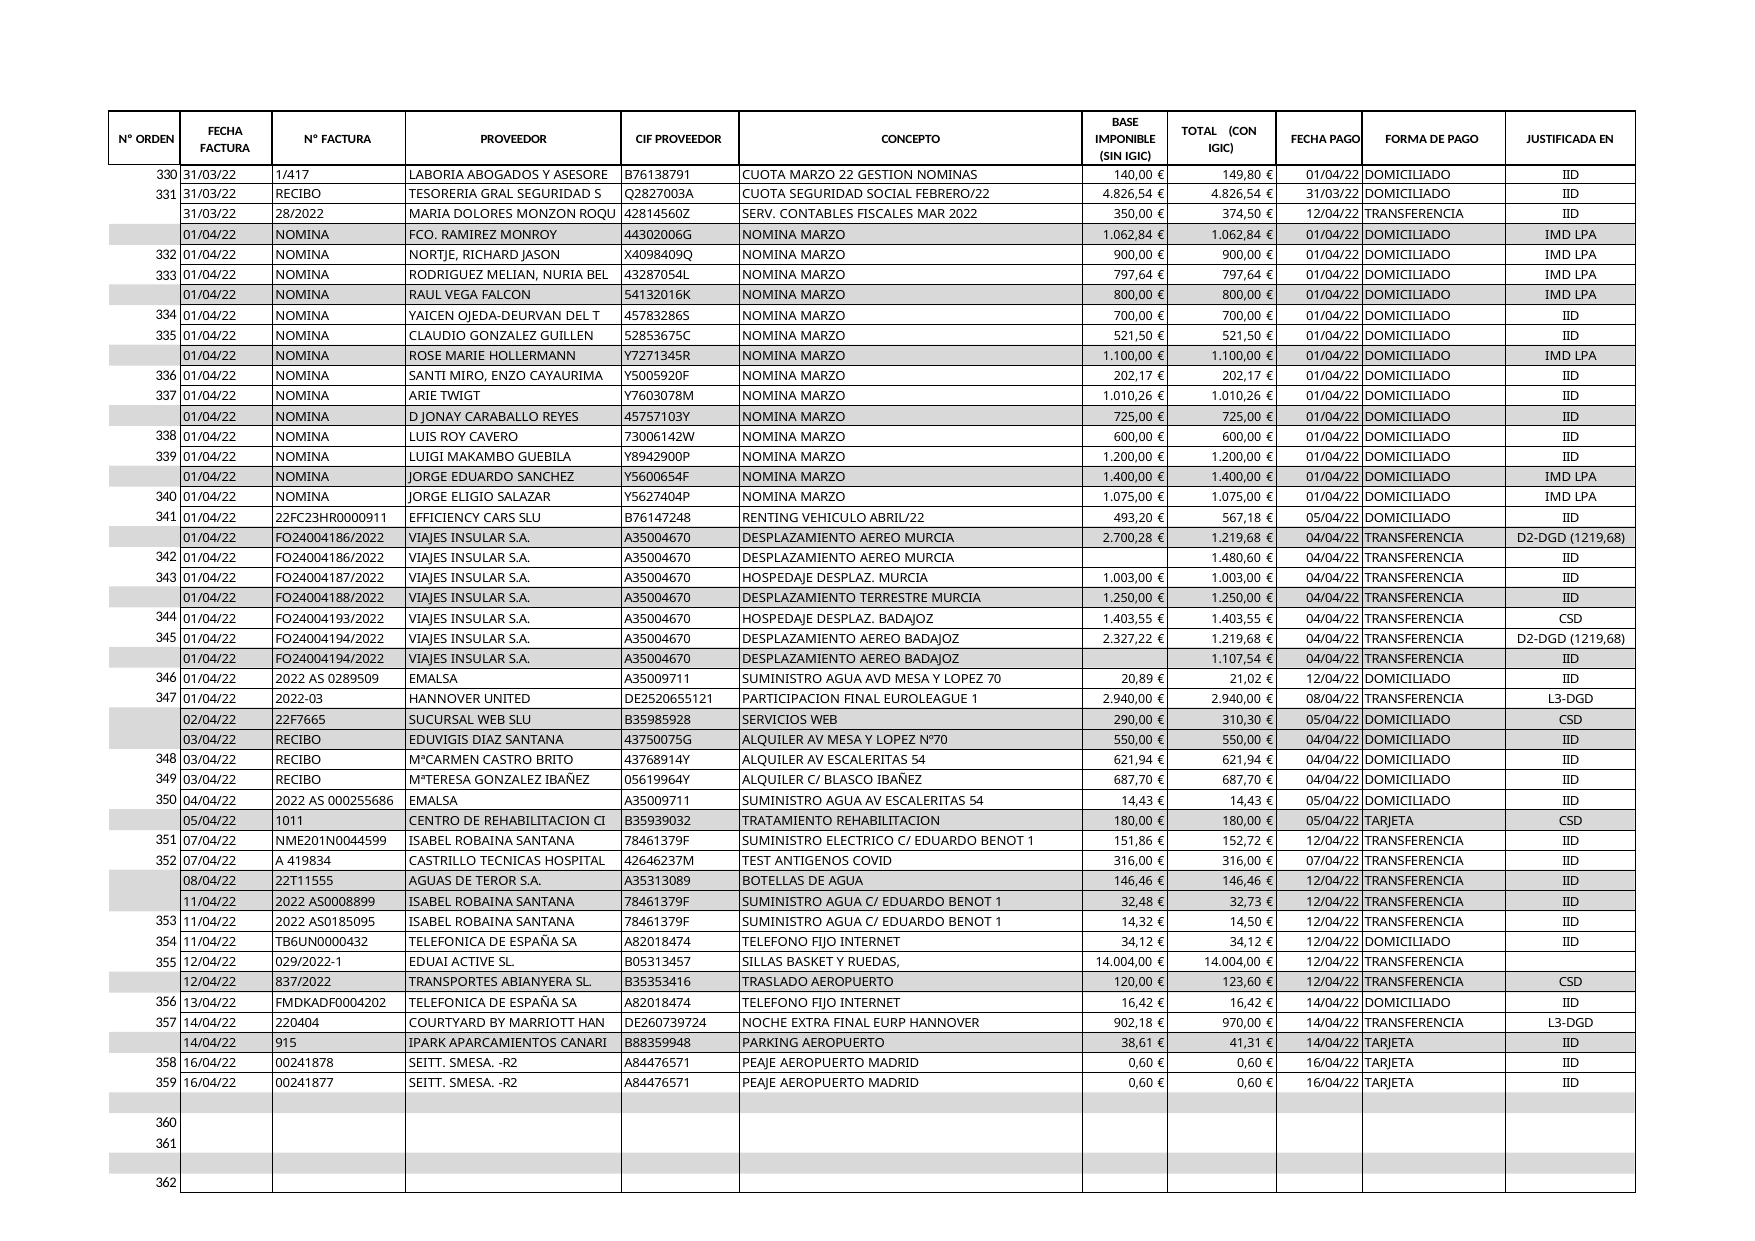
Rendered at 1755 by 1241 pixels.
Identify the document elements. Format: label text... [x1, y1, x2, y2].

table_cell DE2520655121 [622, 689, 739, 707]
table_cell CLAUDIO GONZALEZ GUILLEN [406, 325, 621, 344]
table_cell 14.004,00 € [1083, 952, 1167, 971]
table_cell 14/04/22 [1277, 993, 1362, 1011]
table_header Nº ORDEN [109, 112, 179, 163]
table_cell SEITT. SMESA. -R2 [406, 1073, 621, 1092]
table_cell 01/04/22 [1277, 166, 1362, 183]
table_cell TRANSFERENCIA [1363, 629, 1505, 646]
table_cell 07/04/22 [1277, 851, 1362, 869]
table_cell 73006142W [622, 426, 739, 446]
table_cell [406, 1174, 621, 1192]
table_cell 621,94 € [1168, 750, 1276, 769]
table_cell 78461379F [622, 831, 739, 850]
table_cell [622, 1174, 739, 1192]
table_cell TRANSFERENCIA [1363, 952, 1505, 971]
table_cell L3-DGD [1506, 1013, 1635, 1031]
table_cell DOMICILIADO [1363, 993, 1505, 1011]
table_cell 31/03/22 [181, 184, 272, 203]
table_cell TESORERIA GRAL SEGURIDAD S [406, 184, 621, 203]
table_cell MªTERESA GONZALEZ IBAÑEZ [406, 770, 621, 789]
table_cell 1.075,00 € [1083, 487, 1167, 506]
table_cell IID [1506, 831, 1635, 850]
table_cell 05/04/22 [1277, 507, 1362, 526]
table_cell A 419834 [273, 851, 405, 869]
table_cell DOMICILIADO [1363, 507, 1505, 526]
table_cell 2022 AS 0289509 [273, 669, 405, 688]
table_cell JORGE ELIGIO SALAZAR [406, 487, 621, 506]
table_header FECHA PAGO [1277, 112, 1361, 163]
table_cell NOMINA [273, 306, 405, 324]
table_cell EMALSA [406, 669, 621, 688]
table_cell 2.940,00 € [1083, 689, 1167, 707]
table_cell 687,70 € [1168, 770, 1276, 789]
table_cell SUMINISTRO AGUA AV ESCALERITAS 54 [740, 790, 1082, 809]
table_cell 01/04/22 [181, 426, 272, 446]
table_cell A84476571 [622, 1073, 739, 1092]
table_cell IMD LPA [1506, 487, 1635, 506]
table_cell CUOTA SEGURIDAD SOCIAL FEBRERO/22 [740, 184, 1082, 203]
table_cell 1.003,00 € [1083, 568, 1167, 586]
table_cell 797,64 € [1083, 265, 1167, 284]
table_header BASE IMPONIBLE (SIN IGIC) [1083, 112, 1167, 163]
table_cell ISABEL ROBAINA SANTANA [406, 912, 621, 931]
table_cell 31/03/22 [181, 166, 272, 183]
table_cell 01/04/22 [181, 487, 272, 506]
table_cell 600,00 € [1083, 426, 1167, 446]
table_cell [273, 1174, 405, 1192]
table_cell 01/04/22 [181, 386, 272, 405]
table_cell MARIA DOLORES MONZON ROQU [406, 204, 621, 223]
table_cell ISABEL ROBAINA SANTANA [406, 831, 621, 850]
table_cell A82018474 [622, 932, 739, 951]
table_cell DOMICILIADO [1363, 306, 1505, 324]
table_cell NOMINA MARZO [740, 426, 1082, 446]
table_header Nº FACTURA [273, 112, 405, 163]
table_cell DOMICILIADO [1363, 447, 1505, 465]
table_cell IID [1506, 568, 1635, 586]
table_cell NME201N0044599 [273, 831, 405, 850]
table_header CIF PROVEEDOR [622, 112, 738, 163]
table_cell NOMINA MARZO [740, 447, 1082, 465]
table_cell 1.010,26 € [1168, 386, 1276, 405]
table_cell 52853675C [622, 325, 739, 344]
table_cell IID [1506, 366, 1635, 385]
table_cell RECIBO [273, 770, 405, 789]
table_cell L3-DGD [1506, 689, 1635, 707]
table_cell 00241878 [273, 1053, 405, 1072]
table_cell 08/04/22 [1277, 689, 1362, 707]
table_cell DOMICILIADO [1363, 265, 1505, 284]
table_cell A35004670 [622, 568, 739, 586]
table_cell [1277, 1174, 1362, 1192]
table_cell NOMINA [273, 325, 405, 344]
table_cell A35009711 [622, 790, 739, 809]
table_cell 01/04/22 [1277, 306, 1362, 324]
table_cell 2022 AS0185095 [273, 912, 405, 931]
table_cell IID [1506, 447, 1635, 465]
table_cell 797,64 € [1168, 265, 1276, 284]
table_cell IID [1506, 548, 1635, 567]
table_cell [1168, 1114, 1276, 1152]
table_cell ALQUILER AV ESCALERITAS 54 [740, 750, 1082, 769]
table_cell D2-DGD (1219,68) [1506, 629, 1635, 646]
table_cell 1/417 [273, 166, 405, 183]
table_cell 151,86 € [1083, 831, 1167, 850]
table_cell 05/04/22 [1277, 790, 1362, 809]
table_cell PEAJE AEROPUERTO MADRID [740, 1053, 1082, 1072]
table_cell IID [1506, 184, 1635, 203]
table_cell TRANSFERENCIA [1363, 851, 1505, 869]
table_cell TRANSFERENCIA [1363, 548, 1505, 567]
table_cell 12/04/22 [1277, 932, 1362, 951]
table_cell X4098409Q [622, 245, 739, 264]
table_cell NOMINA MARZO [740, 386, 1082, 405]
table_cell IID [1506, 669, 1635, 688]
table_cell [181, 1114, 272, 1152]
table_cell 0,60 € [1168, 1053, 1276, 1072]
table_cell 202,17 € [1083, 366, 1167, 385]
table_cell [406, 1114, 621, 1152]
table_cell 01/04/22 [1277, 487, 1362, 506]
table_cell IID [1506, 790, 1635, 809]
table_cell SUMINISTRO AGUA AVD MESA Y LOPEZ 70 [740, 669, 1082, 688]
table_cell A35004670 [622, 608, 739, 627]
table_cell TELEFONO FIJO INTERNET [740, 993, 1082, 1011]
table_cell IID [1506, 306, 1635, 324]
table_cell 78461379F [622, 912, 739, 931]
table_cell NOMINA MARZO [740, 366, 1082, 385]
table_cell [1168, 1174, 1276, 1192]
table_cell 07/04/22 [181, 831, 272, 850]
table_cell 00241877 [273, 1073, 405, 1092]
table_cell NOMINA MARZO [740, 265, 1082, 284]
table_cell CUOTA MARZO 22 GESTION NOMINAS [740, 166, 1082, 183]
table_cell FO24004193/2022 [273, 608, 405, 627]
table_cell TELEFONICA DE ESPAÑA SA [406, 932, 621, 951]
table_cell 12/04/22 [1277, 204, 1362, 223]
table_cell 01/04/22 [1277, 325, 1362, 344]
table_cell TRANSFERENCIA [1363, 608, 1505, 627]
table_cell 14/04/22 [181, 1013, 272, 1031]
table_cell 04/04/22 [1277, 770, 1362, 789]
table_cell 01/04/22 [181, 447, 272, 465]
table_cell 01/04/22 [181, 306, 272, 324]
table_cell DOMICILIADO [1363, 184, 1505, 203]
table_cell DOMICILIADO [1363, 166, 1505, 183]
table_cell NOMINA [273, 245, 405, 264]
table_cell [740, 1174, 1082, 1192]
table_cell 900,00 € [1168, 245, 1276, 264]
table_cell EMALSA [406, 790, 621, 809]
table_cell DOMICILIADO [1363, 426, 1505, 446]
table_cell SILLAS BASKET Y RUEDAS, [740, 952, 1082, 971]
table_cell 16/04/22 [1277, 1073, 1362, 1092]
table_cell Y7603078M [622, 386, 739, 405]
table_cell DE260739724 [622, 1013, 739, 1031]
table_cell 04/04/22 [1277, 548, 1362, 567]
table_cell 16,42 € [1168, 993, 1276, 1011]
table_cell 22FC23HR0000911 [273, 507, 405, 526]
table_cell [273, 1114, 405, 1152]
table_cell 1.075,00 € [1168, 487, 1276, 506]
table_cell 2.327,22 € [1083, 629, 1167, 646]
table_cell 2022 AS 000255686 [273, 790, 405, 809]
table_cell SERV. CONTABLES FISCALES MAR 2022 [740, 204, 1082, 223]
table_cell 12/04/22 [1277, 831, 1362, 850]
table_cell 1.200,00 € [1168, 447, 1276, 465]
table_cell 01/04/22 [1277, 265, 1362, 284]
table_header FORMA DE PAGO [1363, 112, 1505, 163]
table_cell IID [1506, 932, 1635, 951]
table_cell CSD [1506, 608, 1635, 627]
table_cell 1.403,55 € [1168, 608, 1276, 627]
table_cell 316,00 € [1168, 851, 1276, 869]
table_cell [622, 1114, 739, 1152]
table_cell Q2827003A [622, 184, 739, 203]
table_cell 14.004,00 € [1168, 952, 1276, 971]
table_cell TRANSFERENCIA [1363, 568, 1505, 586]
table_cell 621,94 € [1083, 750, 1167, 769]
table_cell [1363, 1174, 1505, 1192]
table_cell NOCHE EXTRA FINAL EURP HANNOVER [740, 1013, 1082, 1031]
table_cell 01/04/22 [181, 669, 272, 688]
table_cell 16/04/22 [1277, 1053, 1362, 1072]
table_cell NOMINA [273, 366, 405, 385]
table_cell A35004670 [622, 548, 739, 567]
table_cell NOMINA [273, 386, 405, 405]
table_cell 34,12 € [1083, 932, 1167, 951]
table_cell FO24004186/2022 [273, 548, 405, 567]
table_cell RODRIGUEZ MELIAN, NURIA BEL [406, 265, 621, 284]
table_header TOTAL (CON IGIC) [1168, 112, 1275, 163]
table_cell DOMICILIADO [1363, 366, 1505, 385]
table_cell B76138791 [622, 166, 739, 183]
table_cell SUMINISTRO AGUA C/ EDUARDO BENOT 1 [740, 912, 1082, 931]
table_cell 1.480,60 € [1168, 548, 1276, 567]
table_cell 01/04/22 [181, 608, 272, 627]
table_cell 521,50 € [1168, 325, 1276, 344]
table_cell 970,00 € [1168, 1013, 1276, 1031]
table_cell Y5627404P [622, 487, 739, 506]
table_cell 21,02 € [1168, 669, 1276, 688]
table_cell IID [1506, 851, 1635, 869]
table_cell NOMINA MARZO [740, 306, 1082, 324]
table_cell TARJETA [1363, 1053, 1505, 1072]
table_cell 0,60 € [1168, 1073, 1276, 1092]
table_cell 45783286S [622, 306, 739, 324]
table_cell VIAJES INSULAR S.A. [406, 608, 621, 627]
table_cell [1083, 1114, 1167, 1152]
table_cell [740, 1114, 1082, 1152]
table_cell EFFICIENCY CARS SLU [406, 507, 621, 526]
table_cell 331 332 333 334 335 336 337 338 339 340 341 342 343 344 345 346 347 348 349 350 351 352 353 354 355 356 357 358 359 360 361 362 [108, 183, 180, 1192]
table_cell 05619964Y [622, 770, 739, 789]
table_cell NOMINA [273, 447, 405, 465]
table_cell NOMINA [273, 487, 405, 506]
table_cell 01/04/22 [181, 265, 272, 284]
table_cell DESPLAZAMIENTO AEREO MURCIA [740, 548, 1082, 567]
table_cell 330 [108, 165, 180, 183]
table_cell LUIS ROY CAVERO [406, 426, 621, 446]
table_cell NOMINA [273, 426, 405, 446]
table_cell 01/04/22 [1277, 245, 1362, 264]
table_cell 350,00 € [1083, 204, 1167, 223]
table_cell 2022-03 [273, 689, 405, 707]
table_cell IID [1506, 386, 1635, 405]
table_cell 01/04/22 [181, 245, 272, 264]
table_cell TARJETA [1363, 1073, 1505, 1092]
table_cell IID [1506, 1073, 1635, 1092]
table_cell IID [1506, 426, 1635, 446]
table_cell 12/04/22 [1277, 912, 1362, 931]
table_cell 14,50 € [1168, 912, 1276, 931]
table_cell 1.403,55 € [1083, 608, 1167, 627]
table_cell 14/04/22 [1277, 1013, 1362, 1031]
table_cell IMD LPA [1506, 265, 1635, 284]
table_cell VIAJES INSULAR S.A. [406, 548, 621, 567]
table_cell [1506, 1114, 1635, 1152]
table_cell B76147248 [622, 507, 739, 526]
table_cell 14,43 € [1083, 790, 1167, 809]
table_cell SEITT. SMESA. -R2 [406, 1053, 621, 1072]
table_cell TB6UN0000432 [273, 932, 405, 951]
table_cell RENTING VEHICULO ABRIL/22 [740, 507, 1082, 526]
table_cell 01/04/22 [181, 325, 272, 344]
table_cell 01/04/22 [181, 568, 272, 586]
table_cell [1083, 548, 1167, 567]
table_cell 04/04/22 [1277, 629, 1362, 646]
table_cell 01/04/22 [181, 689, 272, 707]
table_cell [1083, 1174, 1167, 1192]
table_cell TRANSFERENCIA [1363, 1013, 1505, 1031]
table_cell NORTJE, RICHARD JASON [406, 245, 621, 264]
table_header CONCEPTO [740, 112, 1081, 163]
table_cell 220404 [273, 1013, 405, 1031]
table_cell HANNOVER UNITED [406, 689, 621, 707]
table_cell DOMICILIADO [1363, 770, 1505, 789]
table_cell 902,18 € [1083, 1013, 1167, 1031]
table_cell DOMICILIADO [1363, 669, 1505, 688]
table_cell 12/04/22 [1277, 669, 1362, 688]
table_cell IMD LPA [1506, 245, 1635, 264]
table_cell 700,00 € [1083, 306, 1167, 324]
table_cell DOMICILIADO [1363, 750, 1505, 769]
table_cell DOMICILIADO [1363, 790, 1505, 809]
table_cell 493,20 € [1083, 507, 1167, 526]
table_cell 01/04/22 [1277, 386, 1362, 405]
table_cell 0,60 € [1083, 1053, 1167, 1072]
table_cell RECIBO [273, 184, 405, 203]
table_header JUSTIFICADA EN [1506, 112, 1635, 163]
table_cell NOMINA MARZO [740, 325, 1082, 344]
table_cell FO24004187/2022 [273, 568, 405, 586]
table_cell DOMICILIADO [1363, 932, 1505, 951]
table_cell IID [1506, 912, 1635, 931]
table_cell 029/2022-1 [273, 952, 405, 971]
table_cell 600,00 € [1168, 426, 1276, 446]
table_cell 01/04/22 [1277, 426, 1362, 446]
table_cell [1277, 1114, 1362, 1152]
table_cell 2.940,00 € [1168, 689, 1276, 707]
table_cell 04/04/22 [1277, 750, 1362, 769]
table_cell 567,18 € [1168, 507, 1276, 526]
table_cell 11/04/22 [181, 932, 272, 951]
table_cell EDUAI ACTIVE SL. [406, 952, 621, 971]
table_cell 07/04/22 [181, 851, 272, 869]
table_cell 4.826,54 € [1168, 184, 1276, 203]
table_cell 31/03/22 [1277, 184, 1362, 203]
table_cell YAICEN OJEDA-DEURVAN DEL T [406, 306, 621, 324]
table_cell IID [1506, 993, 1635, 1011]
table_cell DOMICILIADO [1363, 487, 1505, 506]
table_cell 01/04/22 [181, 507, 272, 526]
table_cell TRANSFERENCIA [1363, 204, 1505, 223]
table_cell 14,43 € [1168, 790, 1276, 809]
table_cell DOMICILIADO [1363, 386, 1505, 405]
table_cell MªCARMEN CASTRO BRITO [406, 750, 621, 769]
table_cell 43287054L [622, 265, 739, 284]
table_cell A84476571 [622, 1053, 739, 1072]
table_cell 28/2022 [273, 204, 405, 223]
table_cell 01/04/22 [181, 366, 272, 385]
table_cell PARTICIPACION FINAL EUROLEAGUE 1 [740, 689, 1082, 707]
table_cell 42814560Z [622, 204, 739, 223]
table_cell TRANSFERENCIA [1363, 912, 1505, 931]
table_cell VIAJES INSULAR S.A. [406, 629, 621, 646]
table_cell 0,60 € [1083, 1073, 1167, 1092]
table_cell ARIE TWIGT [406, 386, 621, 405]
table_cell 1.010,26 € [1083, 386, 1167, 405]
table_cell 12/04/22 [181, 952, 272, 971]
table_cell 202,17 € [1168, 366, 1276, 385]
table_cell TEST ANTIGENOS COVID [740, 851, 1082, 869]
table_cell TELEFONICA DE ESPAÑA SA [406, 993, 621, 1011]
table_cell 16,42 € [1083, 993, 1167, 1011]
table_cell TELEFONO FIJO INTERNET [740, 932, 1082, 951]
table_cell 521,50 € [1083, 325, 1167, 344]
table_cell HOSPEDAJE DESPLAZ. MURCIA [740, 568, 1082, 586]
table_cell 01/04/22 [1277, 447, 1362, 465]
table_cell 04/04/22 [1277, 568, 1362, 586]
table_cell NOMINA [273, 265, 405, 284]
table_cell IID [1506, 750, 1635, 769]
table_cell 01/04/22 [181, 548, 272, 567]
table_cell IID [1506, 325, 1635, 344]
table_cell Y5005920F [622, 366, 739, 385]
table_cell FO24004194/2022 [273, 629, 405, 646]
table_cell 04/04/22 [1277, 608, 1362, 627]
table_cell PEAJE AEROPUERTO MADRID [740, 1073, 1082, 1092]
table_cell COURTYARD BY MARRIOTT HAN [406, 1013, 621, 1031]
table_cell 01/04/22 [1277, 366, 1362, 385]
table_cell A35004670 [622, 629, 739, 646]
table_cell 04/04/22 [181, 790, 272, 809]
table_cell SANTI MIRO, ENZO CAYAURIMA [406, 366, 621, 385]
table_cell 140,00 € [1083, 166, 1167, 183]
table_cell TRANSFERENCIA [1363, 831, 1505, 850]
table_cell 900,00 € [1083, 245, 1167, 264]
table_cell 43768914Y [622, 750, 739, 769]
table_cell DESPLAZAMIENTO AEREO BADAJOZ [740, 629, 1082, 646]
table_cell 34,12 € [1168, 932, 1276, 951]
table_header FECHA FACTURA [181, 112, 271, 163]
table_cell 374,50 € [1168, 204, 1276, 223]
table_cell [1506, 1174, 1635, 1192]
table_cell CASTRILLO TECNICAS HOSPITAL [406, 851, 621, 869]
table_cell TRANSFERENCIA [1363, 689, 1505, 707]
table_cell SUMINISTRO ELECTRICO C/ EDUARDO BENOT 1 [740, 831, 1082, 850]
table_cell IID [1506, 204, 1635, 223]
table_cell 14,32 € [1083, 912, 1167, 931]
table_cell FMDKADF0004202 [273, 993, 405, 1011]
table_cell 01/04/22 [181, 629, 272, 646]
table_cell [1506, 952, 1635, 971]
table_cell 16/04/22 [181, 1053, 272, 1072]
table_cell LUIGI MAKAMBO GUEBILA [406, 447, 621, 465]
table_cell 316,00 € [1083, 851, 1167, 869]
table_cell B05313457 [622, 952, 739, 971]
table_cell HOSPEDAJE DESPLAZ. BADAJOZ [740, 608, 1082, 627]
table_cell 11/04/22 [181, 912, 272, 931]
table_cell 152,72 € [1168, 831, 1276, 850]
table_cell DOMICILIADO [1363, 245, 1505, 264]
table_header PROVEEDOR [406, 112, 620, 163]
table_cell 42646237M [622, 851, 739, 869]
table_cell 13/04/22 [181, 993, 272, 1011]
table_cell [181, 1174, 272, 1192]
table_cell NOMINA MARZO [740, 245, 1082, 264]
table_cell 16/04/22 [181, 1073, 272, 1092]
table_cell Y8942900P [622, 447, 739, 465]
table_cell IID [1506, 166, 1635, 183]
table_cell A82018474 [622, 993, 739, 1011]
table_cell VIAJES INSULAR S.A. [406, 568, 621, 586]
table_cell 700,00 € [1168, 306, 1276, 324]
table_cell 12/04/22 [1277, 952, 1362, 971]
table_cell 03/04/22 [181, 770, 272, 789]
table_cell IID [1506, 507, 1635, 526]
table_cell 4.826,54 € [1083, 184, 1167, 203]
table_cell RECIBO [273, 750, 405, 769]
table_cell 1.200,00 € [1083, 447, 1167, 465]
table_cell 687,70 € [1083, 770, 1167, 789]
table_cell LABORIA ABOGADOS Y ASESORE [406, 166, 621, 183]
table_cell [1363, 1114, 1505, 1152]
table_cell 20,89 € [1083, 669, 1167, 688]
table_cell 1.219,68 € [1168, 629, 1276, 646]
table_cell DOMICILIADO [1363, 325, 1505, 344]
table_cell 149,80 € [1168, 166, 1276, 183]
table_cell IID [1506, 1053, 1635, 1072]
table_cell 31/03/22 [181, 204, 272, 223]
table_cell A35009711 [622, 669, 739, 688]
table_cell ALQUILER C/ BLASCO IBAÑEZ [740, 770, 1082, 789]
table_cell 03/04/22 [181, 750, 272, 769]
table_cell NOMINA MARZO [740, 487, 1082, 506]
table_cell 1.003,00 € [1168, 568, 1276, 586]
table_cell IID [1506, 770, 1635, 789]
